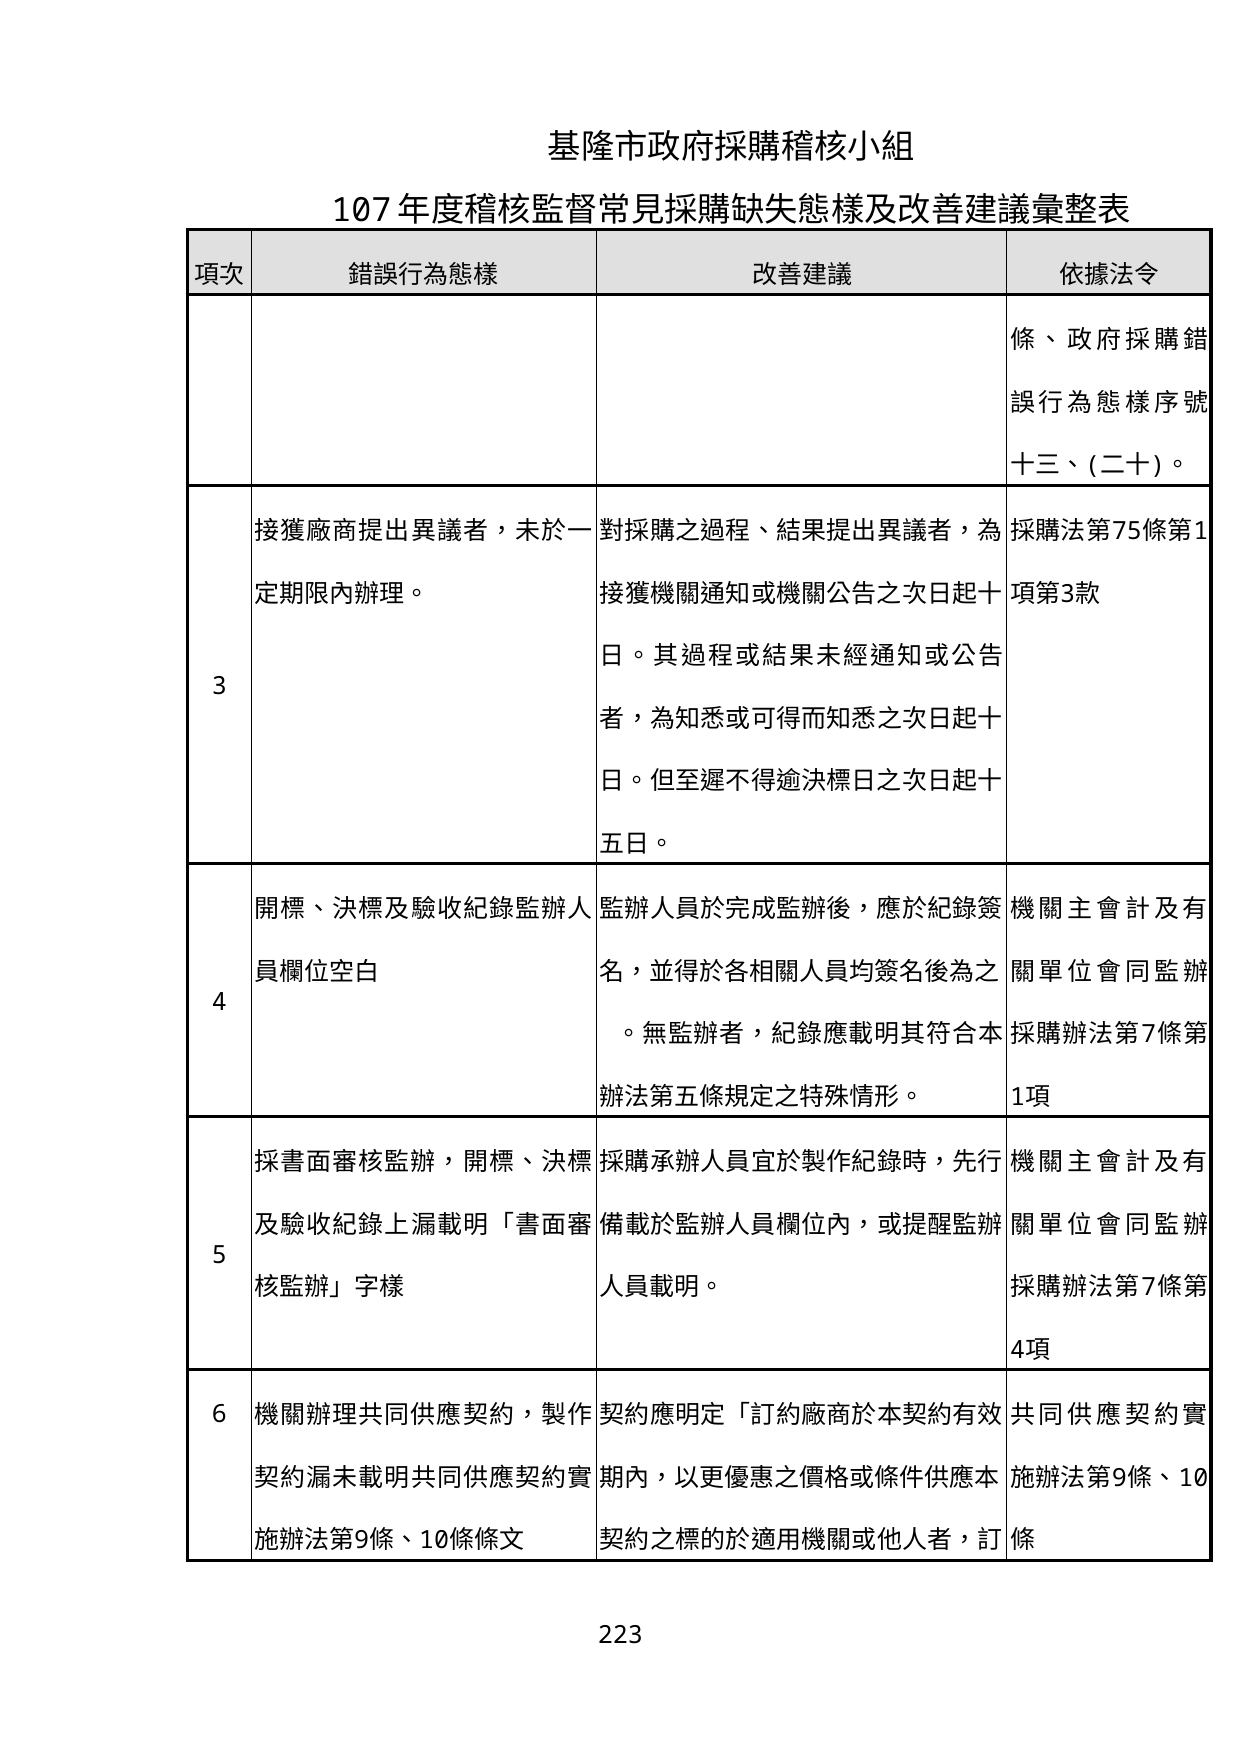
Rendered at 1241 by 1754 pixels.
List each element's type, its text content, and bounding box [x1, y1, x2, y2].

table_cell 改善建議 [597, 231, 1006, 293]
table_cell 採書面審核監辦，開標、決標及驗收紀錄上漏載明「書面審核監辦」字樣 [252, 1118, 596, 1368]
table_cell [252, 296, 596, 484]
table_cell 3 [189, 487, 251, 862]
table_cell [189, 296, 251, 484]
table_cell [597, 296, 1006, 484]
table_cell 機關辦理共同供應契約，製作契約漏未載明共同供應契約實施辦法第9條、10條條文 [252, 1371, 596, 1559]
table_cell 錯誤行為態樣 [252, 231, 596, 293]
table_cell 開標、決標及驗收紀錄監辦人員欄位空白 [252, 865, 596, 1115]
table_cell 依據法令 [1007, 231, 1209, 293]
table_cell 監辦人員於完成監辦後，應於紀錄簽名，並得於各相關人員均簽名後為之 。無監辦者，紀錄應載明其符合本辦法第五條規定之特殊情形。 [597, 865, 1006, 1115]
table_cell 項次 [189, 231, 251, 293]
table_cell 接獲廠商提出異議者，未於一定期限內辦理。 [252, 487, 596, 862]
table_cell 4 [189, 865, 251, 1115]
table_cell 6 [189, 1371, 251, 1559]
table_cell 對採購之過程、結果提出異議者，為接獲機關通知或機關公告之次日起十日。其過程或結果未經通知或公告者，為知悉或可得而知悉之次日起十日。但至遲不得逾決標日之次日起十五日。 [597, 487, 1006, 862]
table_cell 機關主會計及有關單位會同監辦採購辦法第7條第4項 [1007, 1118, 1209, 1368]
table_cell 5 [189, 1118, 251, 1368]
table_cell 採購法第75條第1項第3款 [1007, 487, 1209, 862]
table_cell 條、政府採購錯誤行為態樣序號十三、(二十)。 [1007, 296, 1209, 484]
table_cell 機關主會計及有關單位會同監辦採購辦法第7條第1項 [1007, 865, 1209, 1115]
table_header 基隆市政府採購稽核小組 107年度稽核監督常見採購缺失態樣及改善建議彙整表 [251, 103, 1211, 228]
table_cell 採購承辦人員宜於製作紀錄時，先行備載於監辦人員欄位內，或提醒監辦人員載明。 [597, 1118, 1006, 1368]
table_cell 契約應明定「訂約廠商於本契約有效期內，以更優惠之價格或條件供應本 契約之標的於適用機關或他人者，訂 [597, 1371, 1006, 1559]
table_cell 共同供應契約實施辦法第9條、10條 [1007, 1371, 1209, 1559]
table_header [187, 103, 251, 228]
